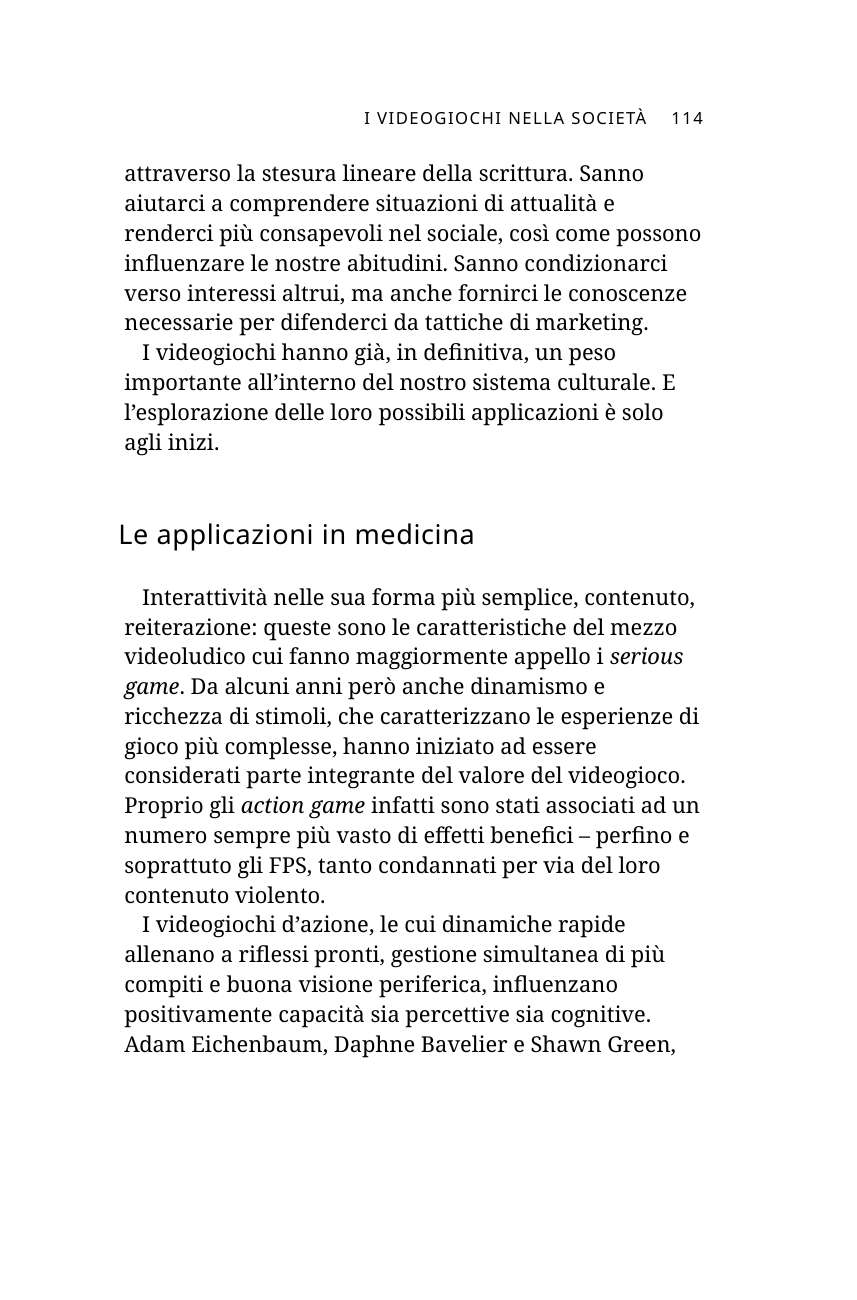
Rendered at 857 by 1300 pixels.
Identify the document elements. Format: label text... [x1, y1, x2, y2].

text Interattività nelle sua forma più semplice, contenuto, reiterazione: queste sono le caratteristiche del mezzo videoludico cui fanno maggiormente appello i serious game. Da alcuni anni però anche dinamismo e ricchezza di stimoli, che caratterizzano le esperienze di gioco più complesse, hanno iniziato ad essere considerati parte integrante del valore del videogioco. Proprio gli action game infatti sono stati associati ad un numero sempre più vasto di effetti benefici – perfino e soprattuto gli FPS, tanto condannati per via del loro contenuto violento. [124, 582, 703, 909]
text I videogiochi hanno già, in definitiva, un peso importante all’interno del nostro sistema culturale. E l’esplorazione delle loro possibili applicazioni è solo agli inizi. [124, 337, 703, 456]
text attraverso la stesura lineare della scrittura. Sanno aiutarci a comprendere situazioni di attualità e renderci più consapevoli nel sociale, così come possono influenzare le nostre abitudini. Sanno condizionarci verso interessi altrui, ma anche fornirci le conoscenze necessarie per difenderci da tattiche di marketing. [124, 158, 703, 337]
subtitle Le applicazioni in medicina [118, 515, 703, 552]
text I videogiochi d’azione, le cui dinamiche rapide allenano a riflessi pronti, gestione simultanea di più compiti e buona visione periferica, influenzano positivamente capacità sia percettive sia cognitive. Adam Eichenbaum, Daphne Bavelier e Shawn Green, [124, 909, 703, 1058]
